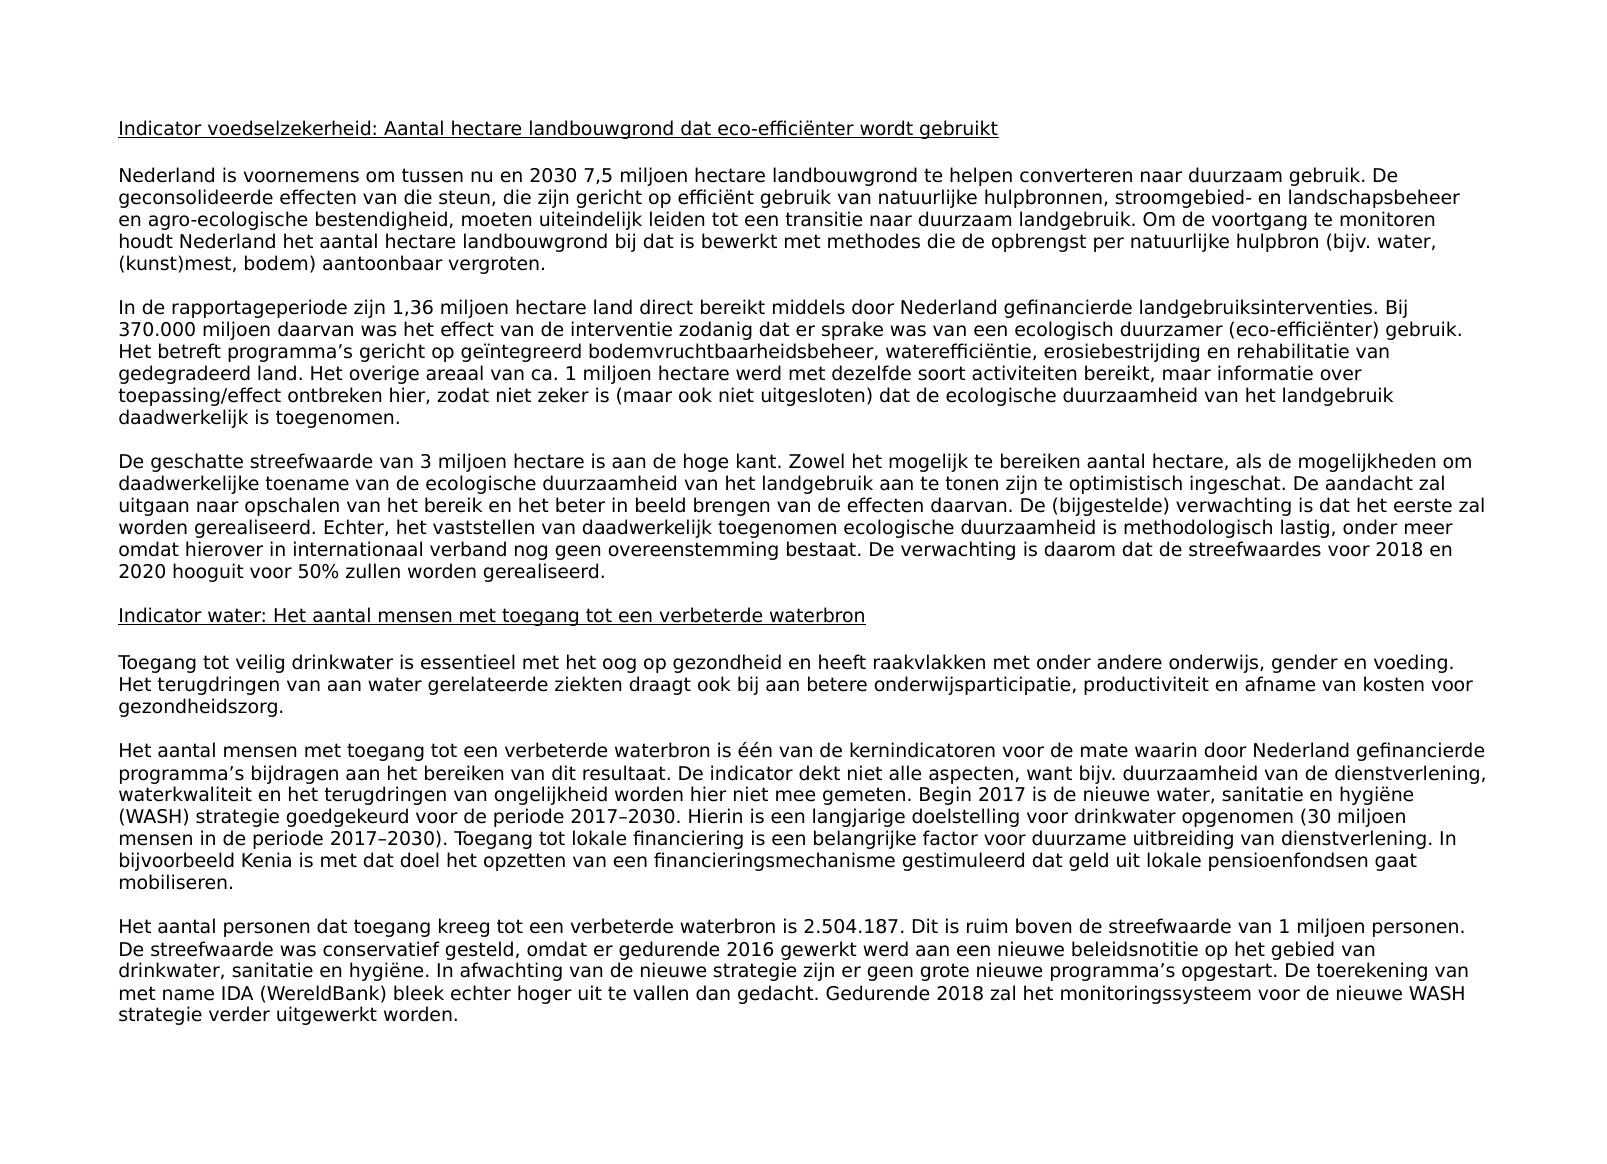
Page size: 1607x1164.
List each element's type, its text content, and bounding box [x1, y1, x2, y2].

text De geschatte streefwaarde van 3 miljoen hectare is aan de hoge kant. Zowel het mogelijk te bereiken aantal hectare, als de mogelijkheden om daadwerkelijke toename van de ecologische duurzaamheid van het landgebruik aan te tonen zijn te optimistisch ingeschat. De aandacht zal uitgaan naar opschalen van het bereik en het beter in beeld brengen van de effecten daarvan. De (bijgestelde) verwachting is dat het eerste zal worden gerealiseerd. Echter, het vaststellen van daadwerkelijk toegenomen ecologische duurzaamheid is methodologisch lastig, onder meer omdat hierover in internationaal verband nog geen overeenstemming bestaat. De verwachting is daarom dat de streefwaardes voor 2018 en 2020 hooguit voor 50% zullen worden gerealiseerd. [118, 451, 1488, 583]
text Nederland is voornemens om tussen nu en 2030 7,5 miljoen hectare landbouwgrond te helpen converteren naar duurzaam gebruik. De geconsolideerde effecten van die steun, die zijn gericht op efficiënt gebruik van natuurlijke hulpbronnen, stroomgebied- en landschapsbeheer en agro-ecologische bestendigheid, moeten uiteindelijk leiden tot een transitie naar duurzaam landgebruik. Om de voortgang te monitoren houdt Nederland het aantal hectare landbouwgrond bij dat is bewerkt met methodes die de opbrengst per natuurlijke hulpbron (bijv. water, (kunst)mest, bodem) aantoonbaar vergroten. [118, 165, 1488, 275]
subtitle Indicator water: Het aantal mensen met toegang tot een verbeterde waterbron [118, 605, 1488, 627]
subtitle Indicator voedselzekerheid: Aantal hectare landbouwgrond dat eco-efficiënter wordt gebruikt [118, 118, 1488, 140]
text Het aantal personen dat toegang kreeg tot een verbeterde waterbron is 2.504.187. Dit is ruim boven de streefwaarde van 1 miljoen personen. De streefwaarde was conservatief gesteld, omdat er gedurende 2016 gewerkt werd aan een nieuwe beleidsnotitie op het gebied van drinkwater, sanitatie en hygiëne. In afwachting van de nieuwe strategie zijn er geen grote nieuwe programma’s opgestart. De toerekening van met name IDA (WereldBank) bleek echter hoger uit te vallen dan gedacht. Gedurende 2018 zal het monitoringssysteem voor de nieuwe WASH strategie verder uitgewerkt worden. [118, 916, 1488, 1026]
text Het aantal mensen met toegang tot een verbeterde waterbron is één van de kernindicatoren voor de mate waarin door Nederland gefinancierde programma’s bijdragen aan het bereiken van dit resultaat. De indicator dekt niet alle aspecten, want bijv. duurzaamheid van de dienstverlening, waterkwaliteit en het terugdringen van ongelijkheid worden hier niet mee gemeten. Begin 2017 is de nieuwe water, sanitatie en hygiëne (WASH) strategie goedgekeurd voor de periode 2017–2030. Hierin is een langjarige doelstelling voor drinkwater opgenomen (30 miljoen mensen in de periode 2017–2030). Toegang tot lokale financiering is een belangrijke factor voor duurzame uitbreiding van dienstverlening. In bijvoorbeeld Kenia is met dat doel het opzetten van een financieringsmechanisme gestimuleerd dat geld uit lokale pensioenfondsen gaat mobiliseren. [118, 740, 1488, 894]
text Toegang tot veilig drinkwater is essentieel met het oog op gezondheid en heeft raakvlakken met onder andere onderwijs, gender en voeding. Het terugdringen van aan water gerelateerde ziekten draagt ook bij aan betere onderwijsparticipatie, productiviteit en afname van kosten voor gezondheidszorg. [118, 652, 1488, 718]
text In de rapportageperiode zijn 1,36 miljoen hectare land direct bereikt middels door Nederland gefinancierde landgebruiksinterventies. Bij 370.000 miljoen daarvan was het effect van de interventie zodanig dat er sprake was van een ecologisch duurzamer (eco-efficiënter) gebruik. Het betreft programma’s gericht op geïntegreerd bodemvruchtbaarheidsbeheer, waterefficiëntie, erosiebestrijding en rehabilitatie van gedegradeerd land. Het overige areaal van ca. 1 miljoen hectare werd met dezelfde soort activiteiten bereikt, maar informatie over toepassing/effect ontbreken hier, zodat niet zeker is (maar ook niet uitgesloten) dat de ecologische duurzaamheid van het landgebruik daadwerkelijk is toegenomen. [118, 297, 1488, 429]
